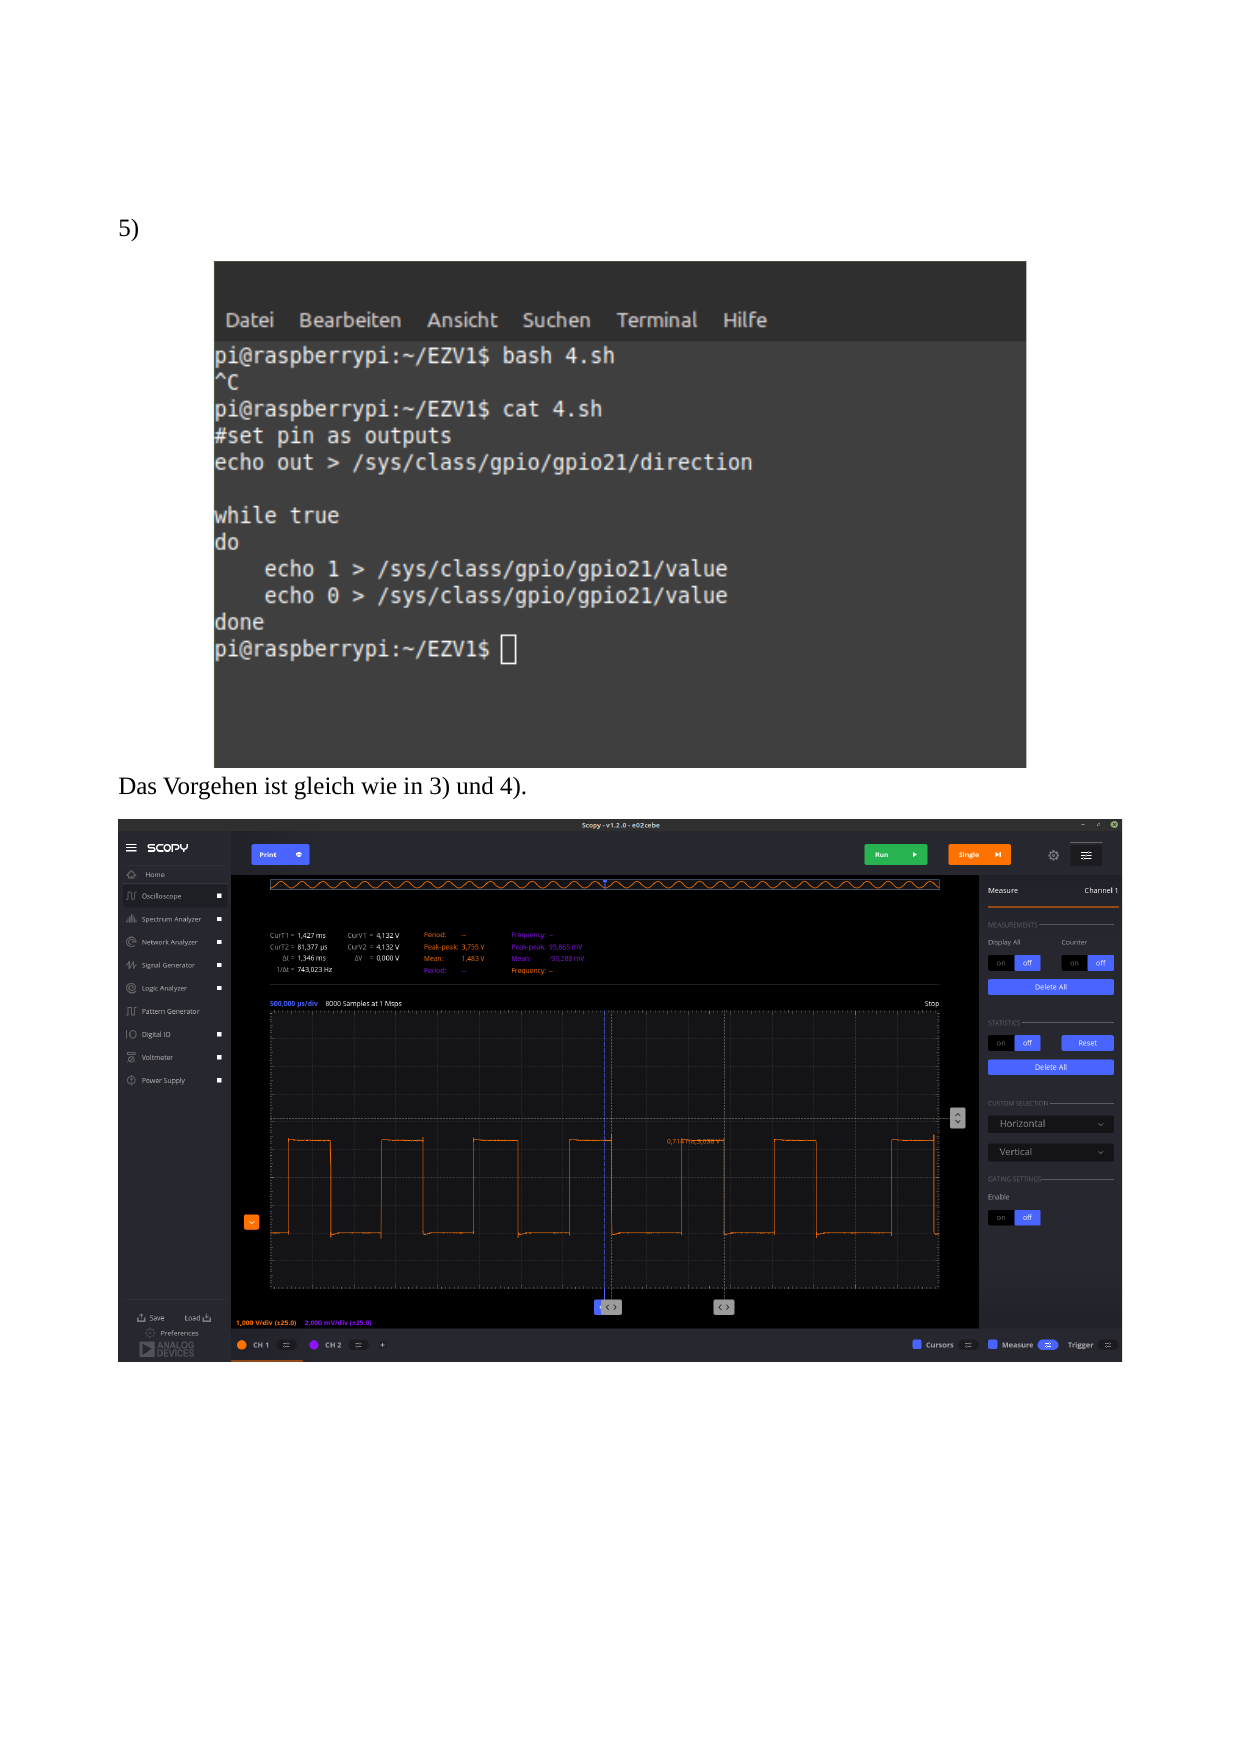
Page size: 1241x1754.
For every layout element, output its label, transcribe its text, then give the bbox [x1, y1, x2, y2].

picture [213, 261, 1027, 768]
picture [118, 819, 1123, 1362]
text Das Vorgehen ist gleich wie in 3) und 4). [118, 768, 1122, 800]
text 5) [118, 213, 1122, 242]
